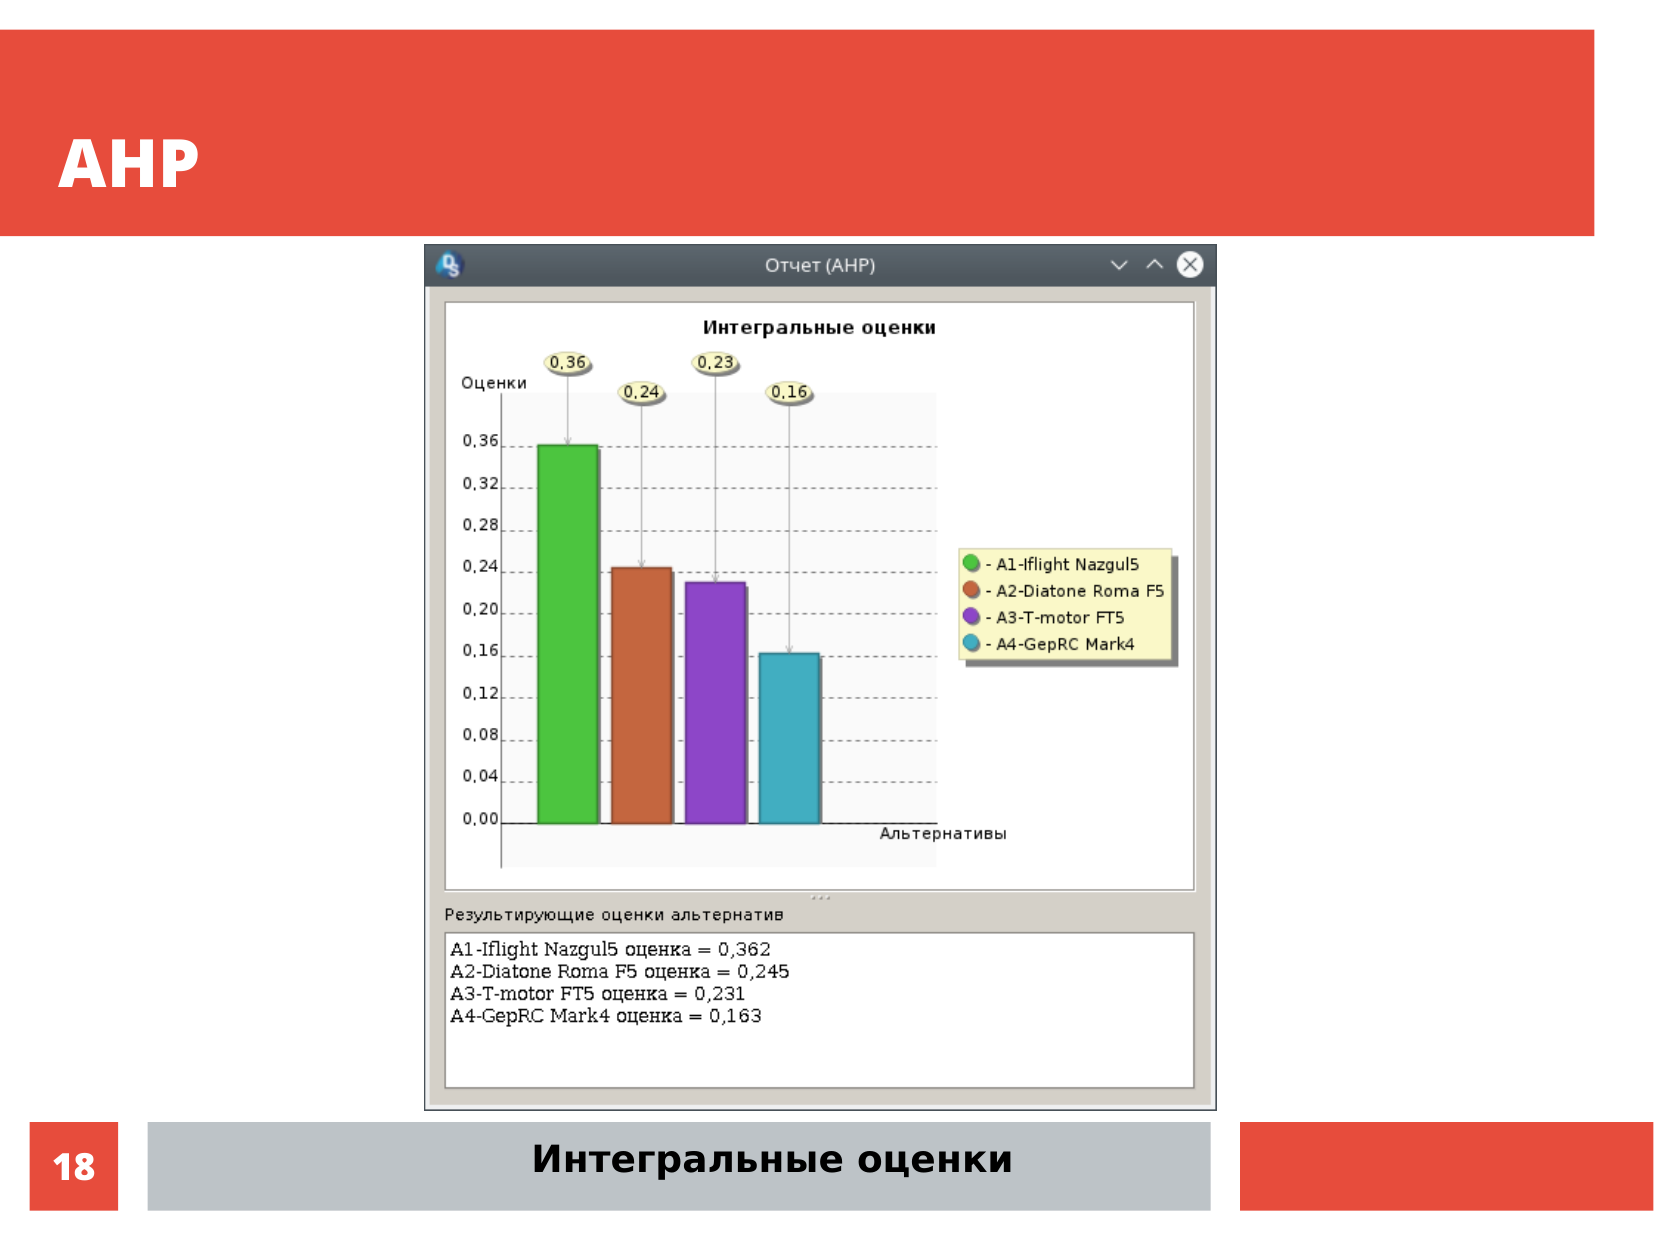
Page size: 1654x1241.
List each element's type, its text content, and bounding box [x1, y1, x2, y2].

title Интегральные оценки [531, 1110, 1394, 1182]
picture [424, 244, 1217, 1111]
title AHP [59, 59, 1595, 207]
